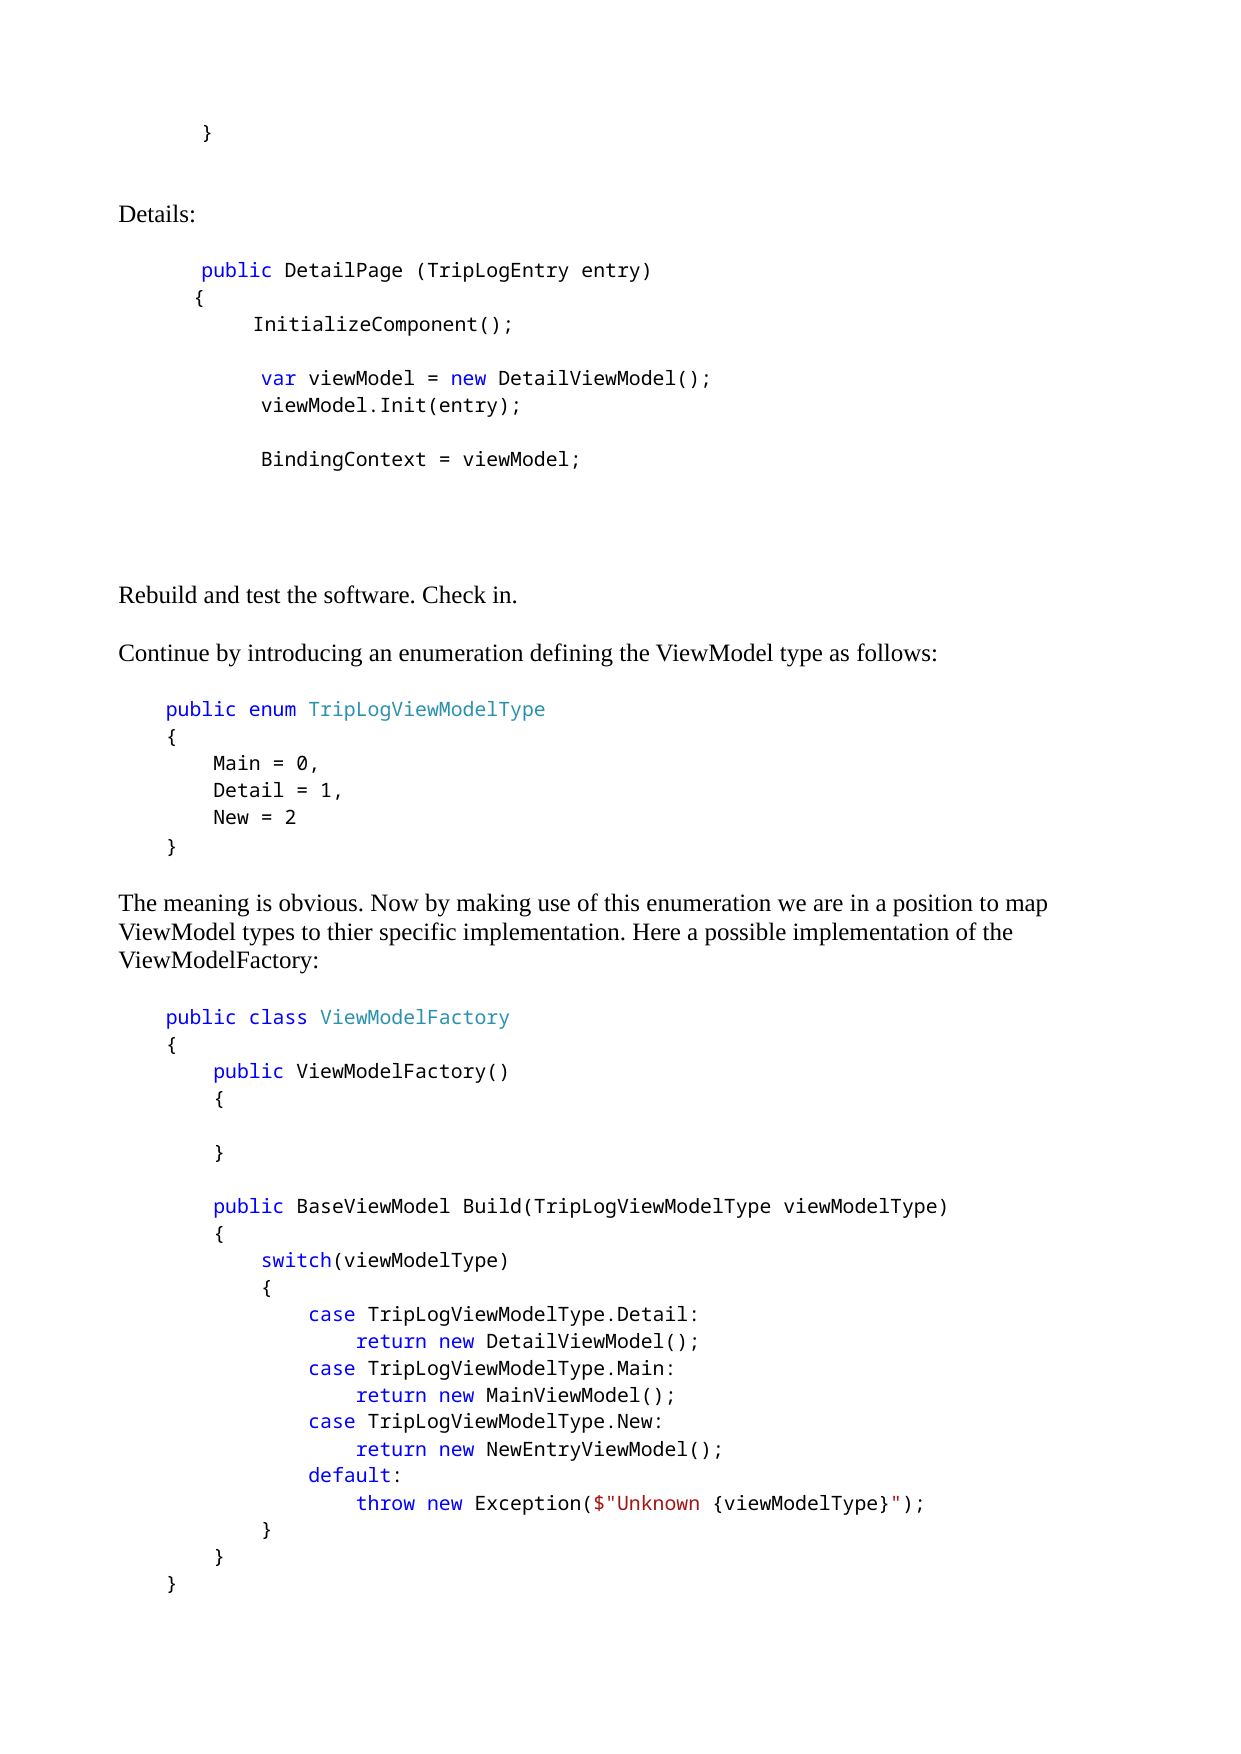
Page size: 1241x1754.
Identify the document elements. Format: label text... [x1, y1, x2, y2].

text return new MainViewModel(); [118, 1381, 1122, 1408]
text New = 2 [118, 803, 1122, 830]
text { [118, 1084, 1122, 1111]
text public enum TripLogViewModelType [118, 695, 1122, 722]
text return new NewEntryViewModel(); [118, 1435, 1122, 1462]
text throw new Exception($"Unknown {viewModelType}"); [118, 1489, 1122, 1516]
text Details: [118, 199, 1122, 228]
text public ViewModelFactory() [118, 1057, 1122, 1084]
text public class ViewModelFactory [118, 1003, 1122, 1030]
text } [118, 1516, 1122, 1543]
text { [118, 1219, 1122, 1246]
text viewModel.Init(entry); [118, 391, 1122, 418]
text } [118, 118, 1122, 145]
text case TripLogViewModelType.Detail: [118, 1300, 1122, 1327]
text default: [118, 1462, 1122, 1489]
text } [118, 1138, 1122, 1165]
text { [118, 283, 1122, 311]
text Rebuild and test the software. Check in. [118, 580, 1122, 609]
text var viewModel = new DetailViewModel(); [118, 364, 1122, 391]
text InitializeComponent(); [118, 311, 1122, 337]
text { [118, 1030, 1122, 1057]
text public BaseViewModel Build(TripLogViewModelType viewModelType) [118, 1192, 1122, 1219]
text Main = 0, [118, 749, 1122, 776]
text case TripLogViewModelType.Main: [118, 1354, 1122, 1381]
text Detail = 1, [118, 776, 1122, 803]
text The meaning is obvious. Now by making use of this enumeration we are in a position to map ViewModel types to thier specific implementation. Here a possible implementation of the ViewModelFactory: [118, 888, 1122, 974]
text return new DetailViewModel(); [118, 1327, 1122, 1354]
text } [118, 830, 1122, 859]
text Continue by introducing an enumeration defining the ViewModel type as follows: [118, 638, 1122, 667]
text } [118, 1543, 1122, 1570]
text BindingContext = viewModel; [118, 445, 1122, 472]
text public DetailPage (TripLogEntry entry) [118, 257, 1122, 283]
text switch(viewModelType) [118, 1246, 1122, 1273]
text case TripLogViewModelType.New: [118, 1408, 1122, 1435]
text } [118, 1570, 1122, 1597]
text { [118, 1273, 1122, 1300]
text { [118, 722, 1122, 749]
